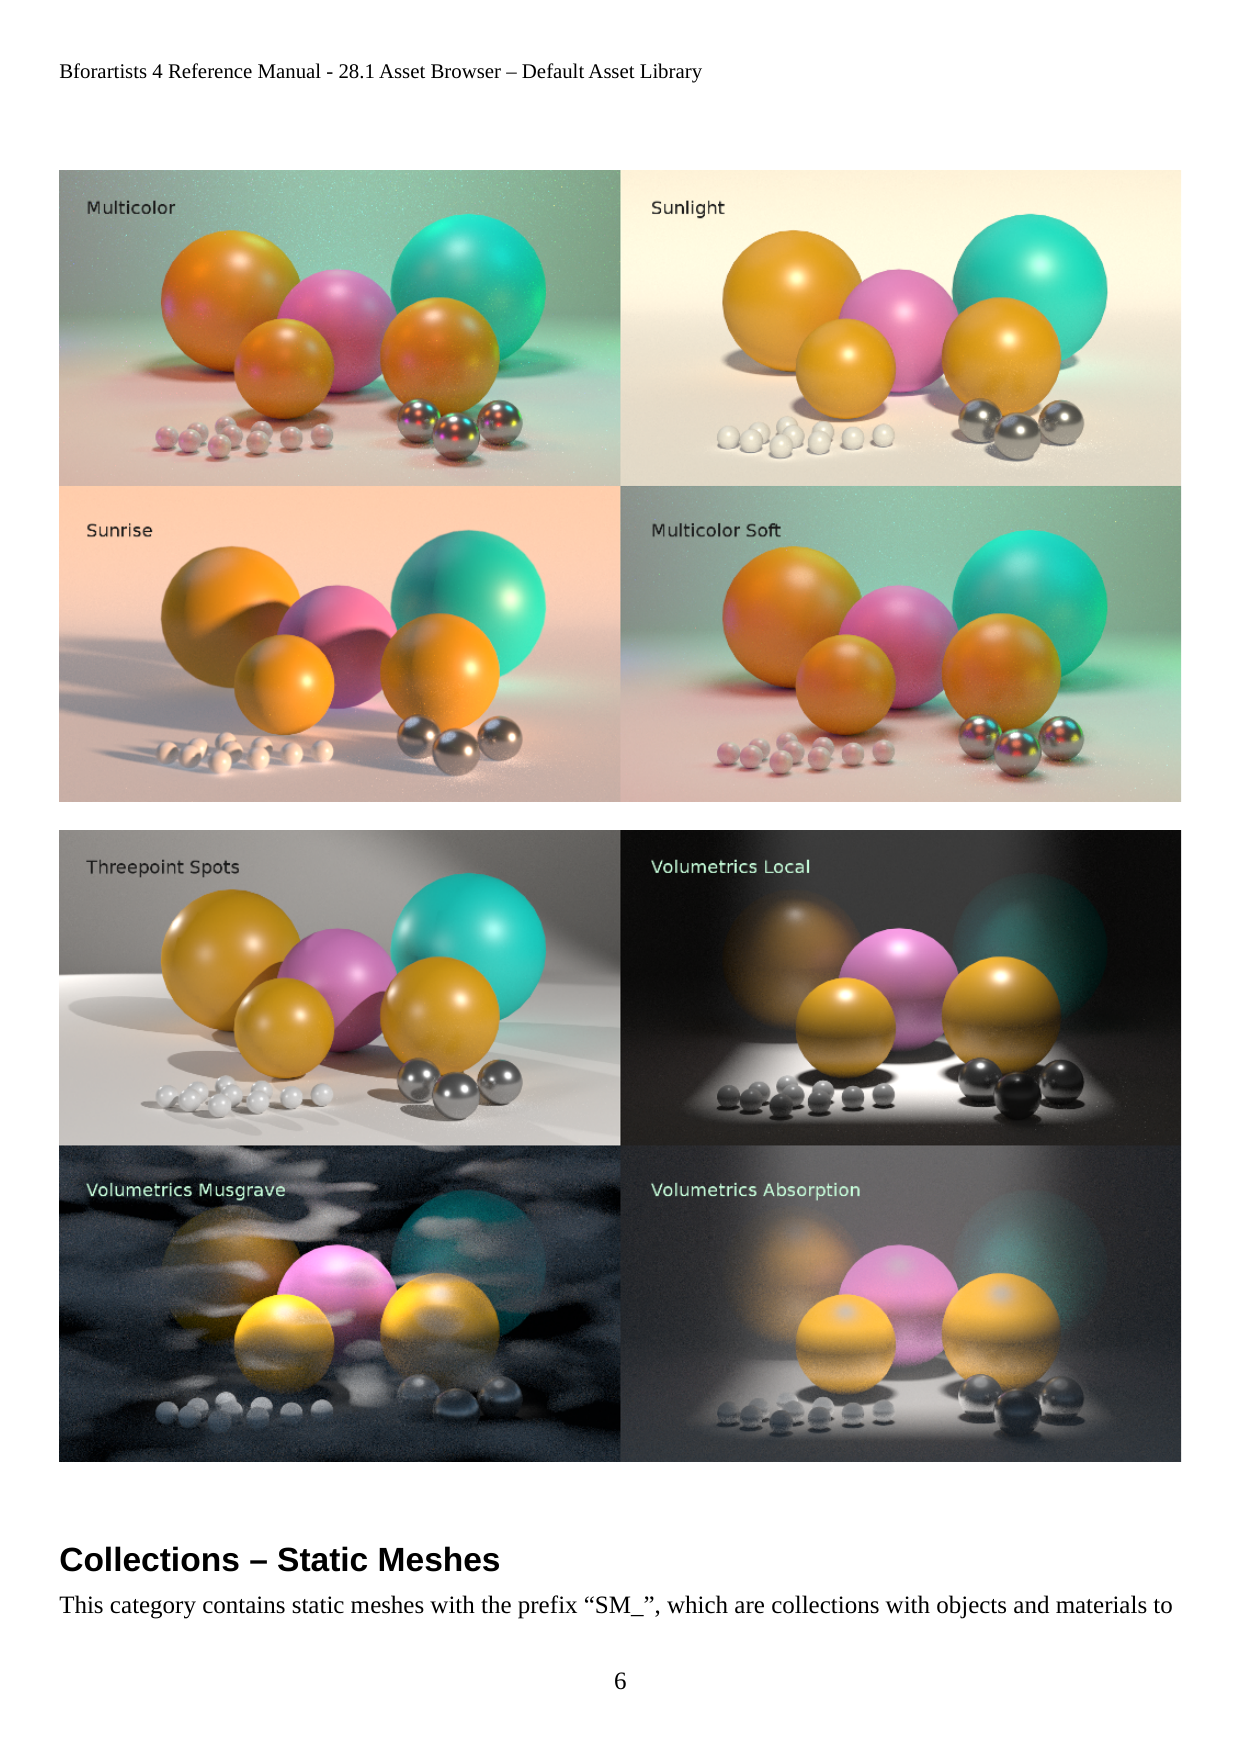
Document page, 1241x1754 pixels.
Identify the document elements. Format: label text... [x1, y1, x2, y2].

text This category contains static meshes with the prefix “SM_”, which are collections with objects and materials to [59, 1591, 1181, 1619]
picture [59, 830, 1182, 1462]
picture [59, 170, 1182, 802]
subtitle Collections – Static Meshes [59, 1539, 1181, 1578]
